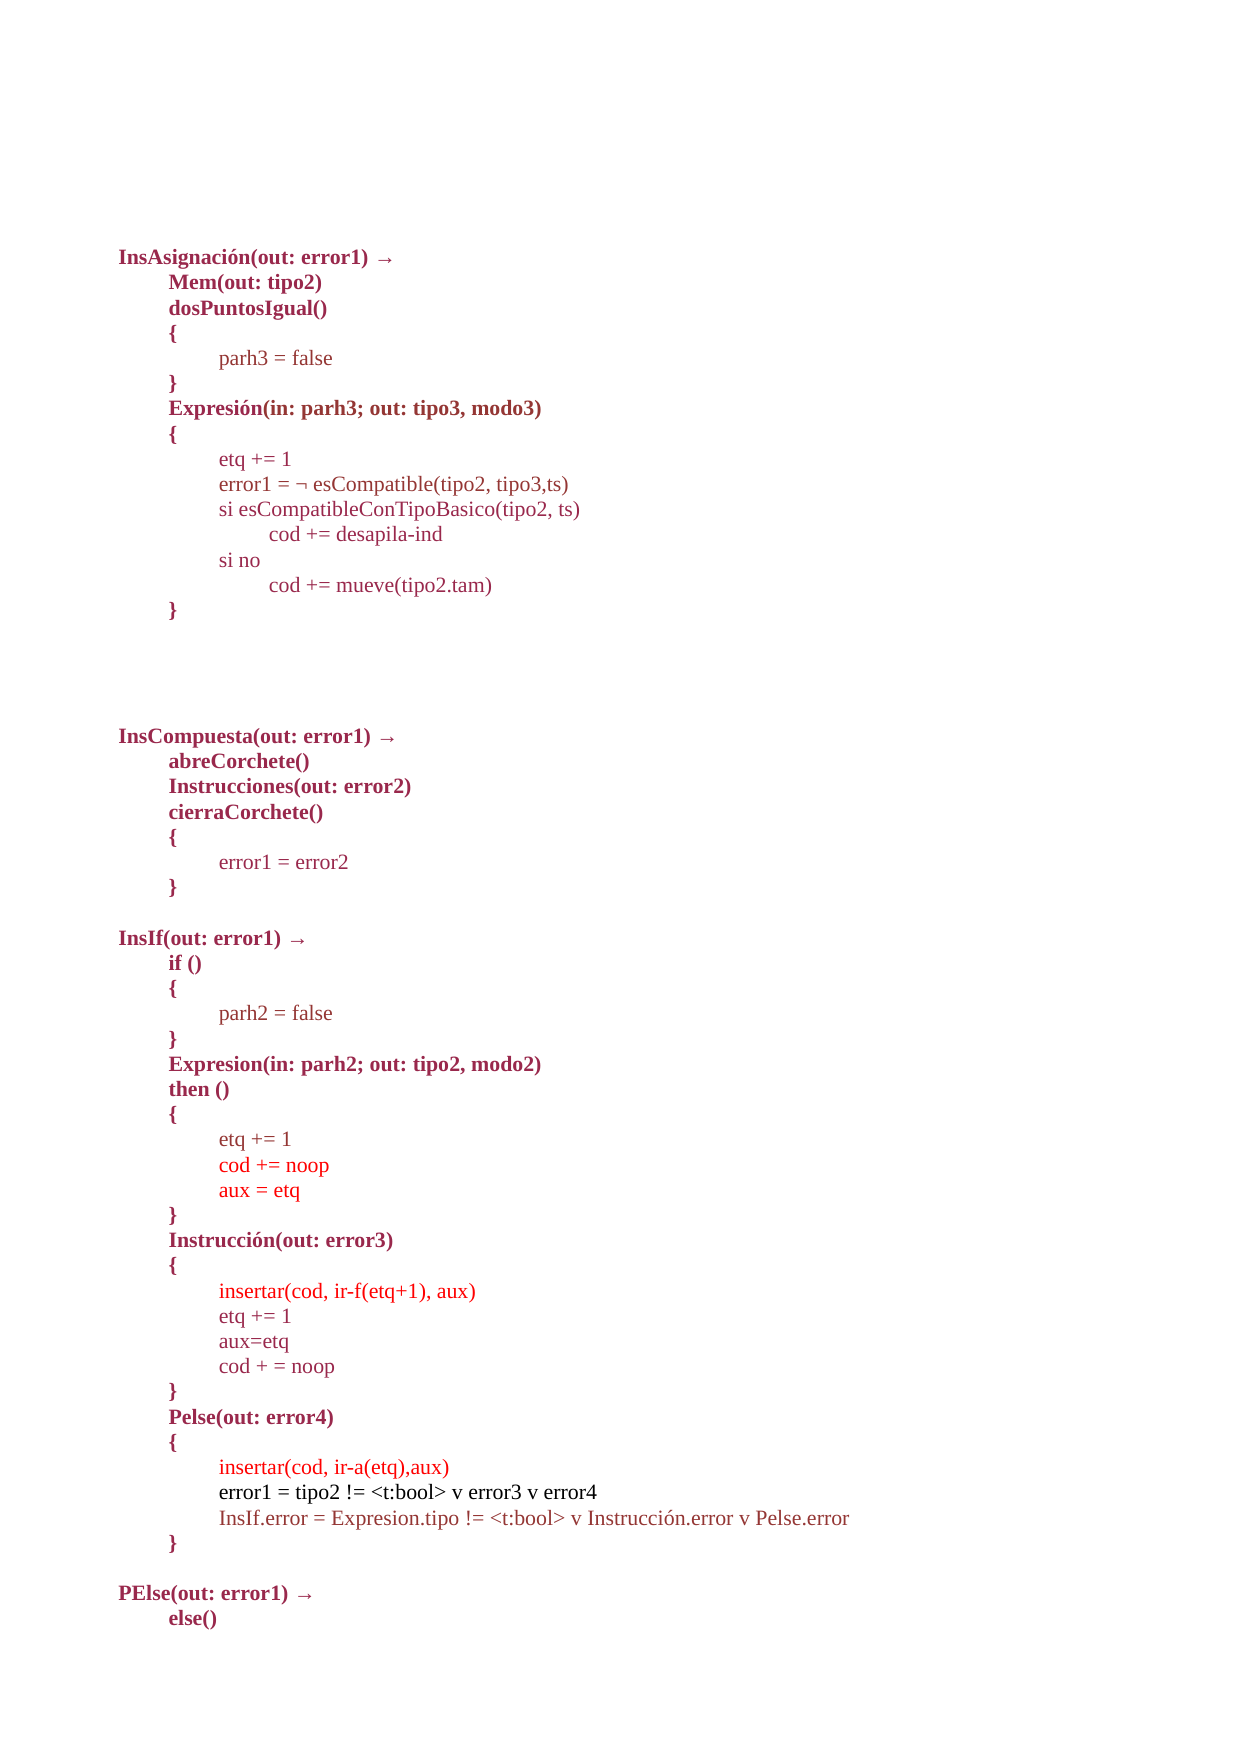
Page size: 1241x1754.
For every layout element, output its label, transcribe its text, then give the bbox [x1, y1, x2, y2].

text { [168, 1252, 1122, 1278]
text etq += 1 [118, 1303, 1122, 1328]
text { [168, 824, 1122, 849]
text insertar(cod, ir-f(etq+1), aux) [168, 1278, 1122, 1303]
text then () [168, 1076, 1122, 1101]
text else() [118, 1605, 1122, 1631]
text if () [118, 950, 1122, 975]
text si no [168, 547, 1122, 572]
text { [168, 421, 1122, 446]
text etq += 1 [168, 1126, 1122, 1152]
text parh2 = false [168, 1000, 1122, 1026]
text Expresión(in: parh3; out: tipo3, modo3) [168, 395, 1122, 421]
text } [168, 874, 1122, 899]
text } [168, 370, 1122, 395]
text error1 = tipo2 != <t:bool> v error3 v error4 [168, 1479, 1122, 1504]
text dosPuntosIgual() [168, 294, 1122, 320]
text cod += desapila-ind [168, 521, 1122, 547]
text InsCompuesta(out: error1) → [118, 723, 1122, 748]
text etq += 1 [168, 446, 1122, 471]
text } [168, 1378, 1122, 1404]
text } [168, 1530, 1122, 1555]
text } [168, 1026, 1122, 1051]
text InsIf.error = Expresion.tipo != <t:bool> v Instrucción.error v Pelse.error [168, 1504, 1122, 1530]
text { [168, 320, 1122, 345]
text error1 = error2 [168, 849, 1122, 874]
text Instrucciones(out: error2) [168, 773, 1122, 799]
text abreCorchete() [118, 748, 1122, 773]
text cierraCorchete() [168, 799, 1122, 824]
text cod += mueve(tipo2.tam) [168, 572, 1122, 597]
text insertar(cod, ir-a(etq),aux) [168, 1454, 1122, 1479]
text Pelse(out: error4) [168, 1404, 1122, 1429]
text cod += noop [168, 1152, 1122, 1177]
text error1 = ¬ esCompatible(tipo2, tipo3,ts) [168, 471, 1122, 496]
text { [168, 1101, 1122, 1126]
text PElse(out: error1) → [118, 1580, 1122, 1605]
text parh3 = false [168, 345, 1122, 370]
text InsIf(out: error1) → [118, 925, 1122, 950]
text { [168, 975, 1122, 1000]
text si esCompatibleConTipoBasico(tipo2, ts) [168, 496, 1122, 521]
text cod + = noop [118, 1353, 1122, 1378]
text Instrucción(out: error3) [168, 1227, 1122, 1252]
text aux = etq [168, 1177, 1122, 1202]
text aux=etq [118, 1328, 1122, 1353]
text InsAsignación(out: error1) → [118, 244, 1122, 269]
text Mem(out: tipo2) [168, 269, 1122, 294]
text } [168, 1202, 1122, 1227]
text { [168, 1429, 1122, 1454]
text } [168, 597, 1122, 622]
text Expresion(in: parh2; out: tipo2, modo2) [168, 1051, 1122, 1076]
